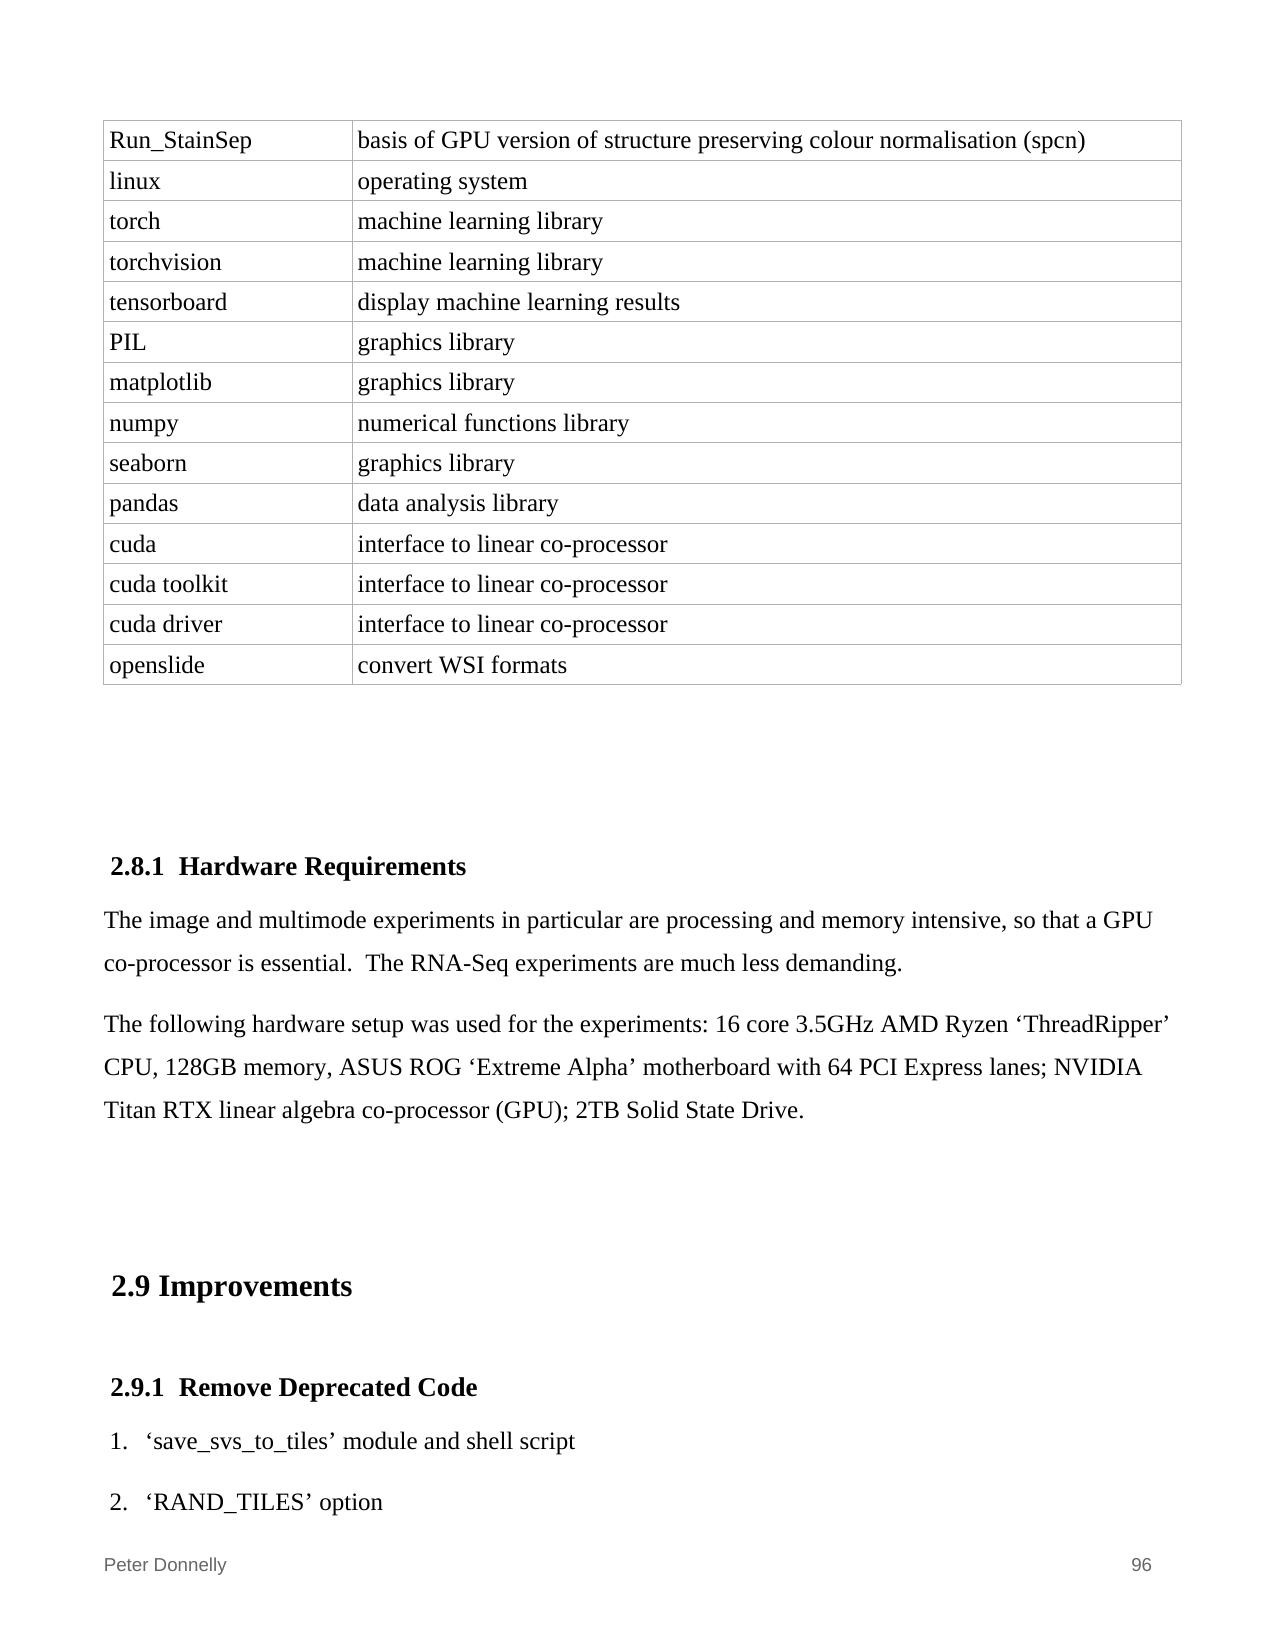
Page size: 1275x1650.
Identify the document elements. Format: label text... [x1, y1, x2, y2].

text The image and multimode experiments in particular are processing and memory intensive, so that a GPU co-processor is essential. The RNA-Seq experiments are much less demanding. [103, 905, 1181, 977]
table_cell matplotlib [104, 363, 352, 402]
subtitle Remove Deprecated Code [103, 1371, 1181, 1402]
table_cell PIL [104, 322, 352, 362]
table_cell numerical functions library [353, 403, 1181, 442]
table_cell display machine learning results [353, 282, 1181, 321]
table_cell numpy [104, 403, 352, 442]
table_cell tensorboard [104, 282, 352, 321]
table_cell linux [104, 161, 352, 200]
table_cell operating system [353, 161, 1181, 200]
table_cell interface to linear co-processor [353, 605, 1181, 644]
table_cell cuda driver [104, 605, 352, 644]
table_cell Run_StainSep [104, 121, 352, 160]
subtitle Improvements [103, 1267, 1181, 1303]
list ‘save_svs_to_tiles’ module and shell script [109, 1426, 1181, 1455]
list ‘RAND_TILES’ option [109, 1487, 1181, 1516]
text The following hardware setup was used for the experiments: 16 core 3.5GHz AMD Ryzen ‘ThreadRipper’ CPU, 128GB memory, ASUS ROG ‘Extreme Alpha’ motherboard with 64 PCI Express lanes; NVIDIA Titan RTX linear algebra co-processor (GPU); 2TB Solid State Drive. [103, 1009, 1181, 1124]
table_cell pandas [104, 484, 352, 523]
table_cell graphics library [353, 443, 1181, 483]
table_cell graphics library [353, 322, 1181, 362]
table_cell torch [104, 201, 352, 241]
table_cell convert WSI formats [353, 645, 1181, 684]
table_cell openslide [104, 645, 352, 684]
table_cell machine learning library [353, 201, 1181, 241]
table_cell torchvision [104, 242, 352, 281]
table_cell basis of GPU version of structure preserving colour normalisation (spcn) [353, 121, 1181, 160]
table_cell machine learning library [353, 242, 1181, 281]
table_cell cuda toolkit [104, 564, 352, 603]
table_cell graphics library [353, 363, 1181, 402]
table_cell interface to linear co-processor [353, 524, 1181, 563]
table_cell cuda [104, 524, 352, 563]
table_cell interface to linear co-processor [353, 564, 1181, 603]
subtitle Hardware Requirements [103, 850, 1181, 881]
table_cell data analysis library [353, 484, 1181, 523]
table_cell seaborn [104, 443, 352, 483]
